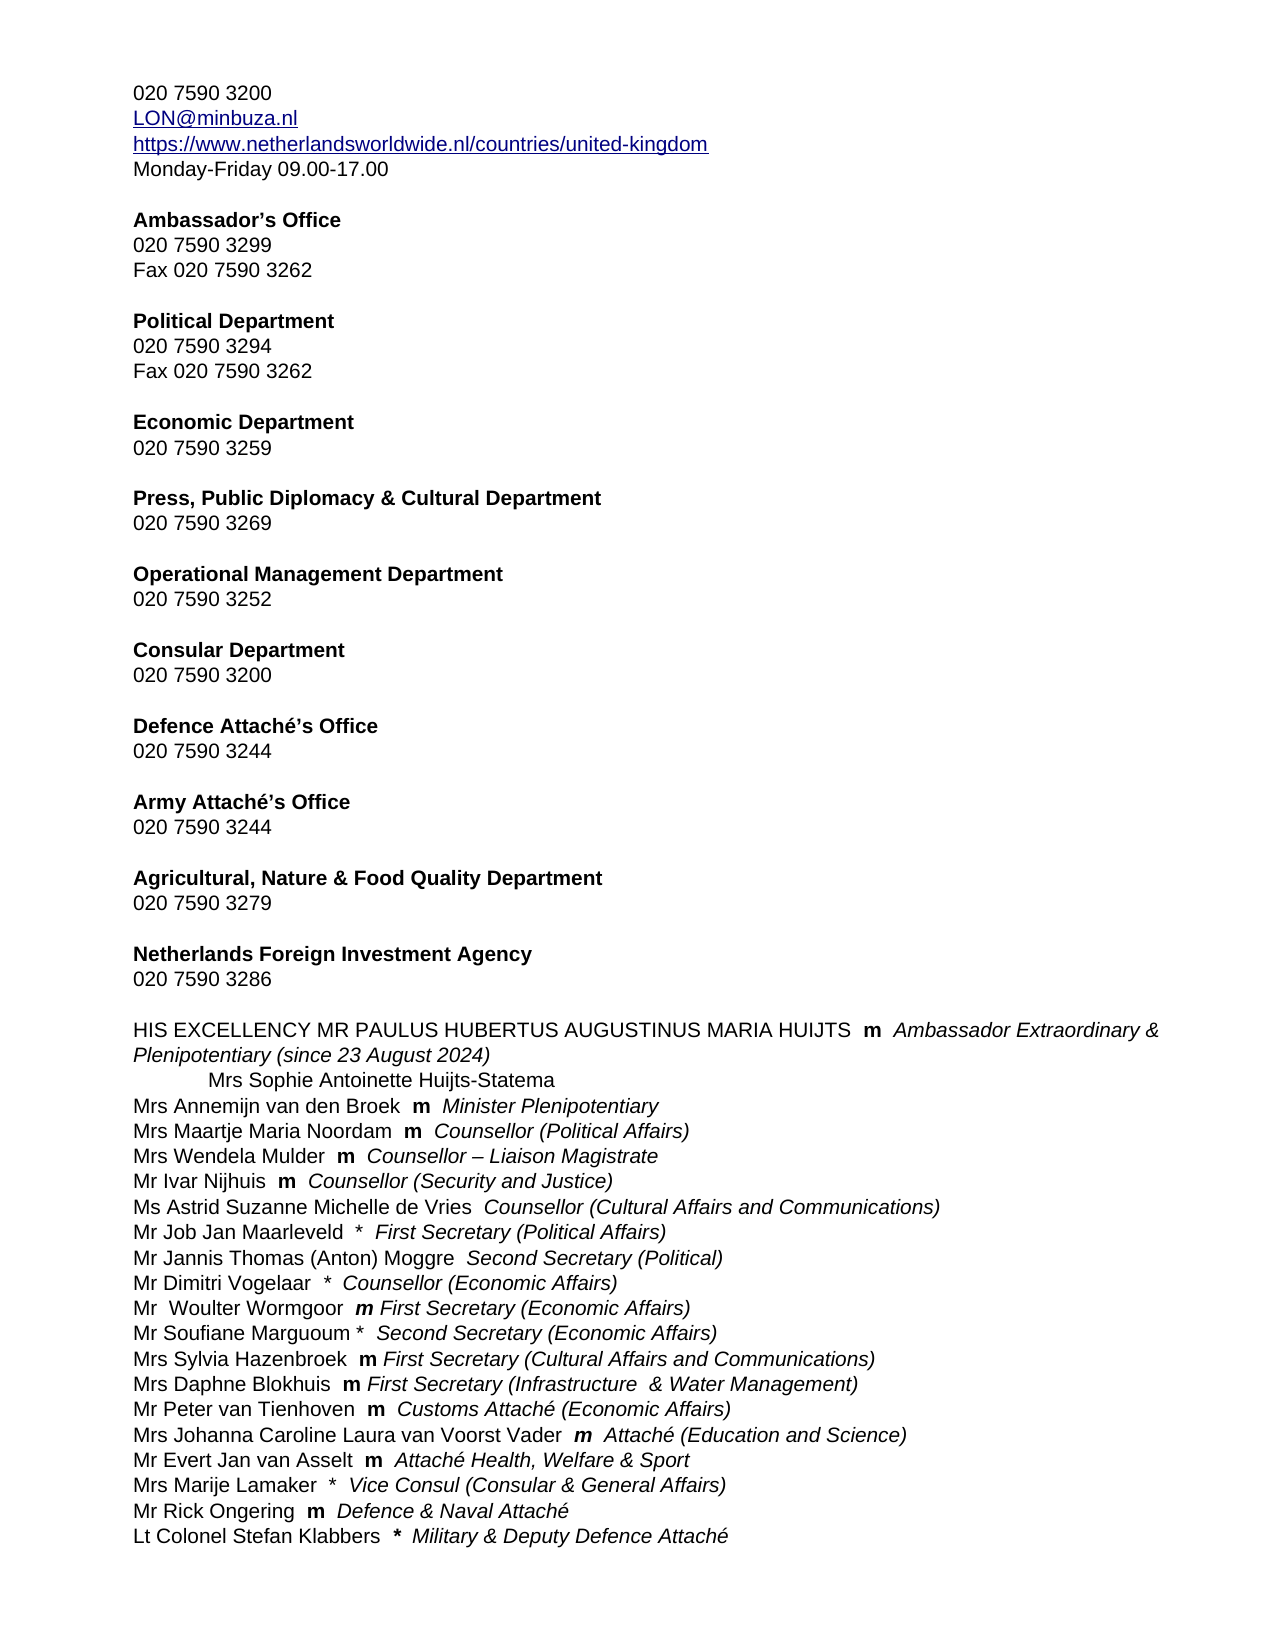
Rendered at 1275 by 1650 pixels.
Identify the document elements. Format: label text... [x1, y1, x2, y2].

text 020 7590 3269 [133, 511, 1181, 535]
text Ms Astrid Suzanne Michelle de Vries Counsellor (Cultural Affairs and Communications) [133, 1195, 1181, 1219]
text 020 7590 3294 [133, 334, 1181, 358]
text Press, Public Diplomacy & Cultural Department [133, 486, 1181, 510]
text 020 7590 3286 [133, 967, 1181, 991]
text Mrs Marije Lamaker * Vice Consul (Consular & General Affairs) [133, 1473, 1181, 1497]
text Mr Peter van Tienhoven m Customs Attaché (Economic Affairs) [133, 1397, 1181, 1421]
text 020 7590 3244 [133, 739, 1181, 763]
text Operational Management Department [133, 562, 1181, 586]
text Ambassador’s Office [133, 207, 1181, 231]
text Political Department [133, 309, 1181, 333]
text Mr Evert Jan van Asselt m Attaché Health, Welfare & Sport [133, 1448, 1181, 1472]
text Mr Jannis Thomas (Anton) Moggre Second Secretary (Political) [133, 1245, 1181, 1269]
text Mr Dimitri Vogelaar * Counsellor (Economic Affairs) [133, 1271, 1181, 1294]
text Consular Department [133, 638, 1181, 662]
text Mrs Sophie Antoinette Huijts-Statema [133, 1068, 1181, 1092]
text 020 7590 3299 [133, 233, 1181, 257]
text 020 7590 3259 [133, 435, 1181, 459]
text Mrs Johanna Caroline Laura van Voorst Vader m Attaché (Education and Science) [133, 1422, 1181, 1446]
text 020 7590 3252 [133, 587, 1181, 611]
text https://www.netherlandsworldwide.nl/countries/united-kingdom [133, 132, 1181, 156]
text Monday-Friday 09.00-17.00 [133, 157, 1181, 181]
text Mr Ivar Nijhuis m Counsellor (Security and Justice) [133, 1169, 1181, 1193]
text Mrs Maartje Maria Noordam m Counsellor (Political Affairs) [133, 1119, 1181, 1143]
text Mr Woulter Wormgoor m First Secretary (Economic Affairs) [133, 1296, 1181, 1320]
text LON@minbuza.nl [133, 106, 1181, 130]
text Mr Soufiane Marguoum * Second Secretary (Economic Affairs) [133, 1321, 1181, 1345]
text Mr Rick Ongering m Defence & Naval Attaché [133, 1498, 1181, 1522]
text 020 7590 3279 [133, 891, 1181, 915]
text HIS EXCELLENCY MR PAULUS HUBERTUS AUGUSTINUS MARIA HUIJTS m Ambassador Extraordinary & Plenipotentiary (since 23 August 2024) [133, 1017, 1181, 1067]
text Agricultural, Nature & Food Quality Department [133, 866, 1181, 889]
text Defence Attaché’s Office [133, 714, 1181, 738]
text Economic Department [133, 410, 1181, 434]
text Netherlands Foreign Investment Agency [133, 942, 1181, 966]
text Mrs Sylvia Hazenbroek m First Secretary (Cultural Affairs and Communications) [133, 1347, 1181, 1371]
text Lt Colonel Stefan Klabbers * Military & Deputy Defence Attaché [133, 1524, 1181, 1548]
text Mrs Annemijn van den Broek m Minister Plenipotentiary [133, 1093, 1181, 1117]
text 020 7590 3200 [133, 663, 1181, 687]
text Mr Job Jan Maarleveld * First Secretary (Political Affairs) [133, 1220, 1181, 1244]
text Mrs Wendela Mulder m Counsellor – Liaison Magistrate [133, 1144, 1181, 1168]
text Army Attaché’s Office [133, 790, 1181, 814]
text Fax 020 7590 3262 [133, 359, 1181, 383]
text 020 7590 3244 [133, 815, 1181, 839]
text Fax 020 7590 3262 [133, 258, 1181, 282]
text Mrs Daphne Blokhuis m First Secretary (Infrastructure & Water Management) [133, 1372, 1181, 1396]
text 020 7590 3200 [133, 81, 1181, 105]
